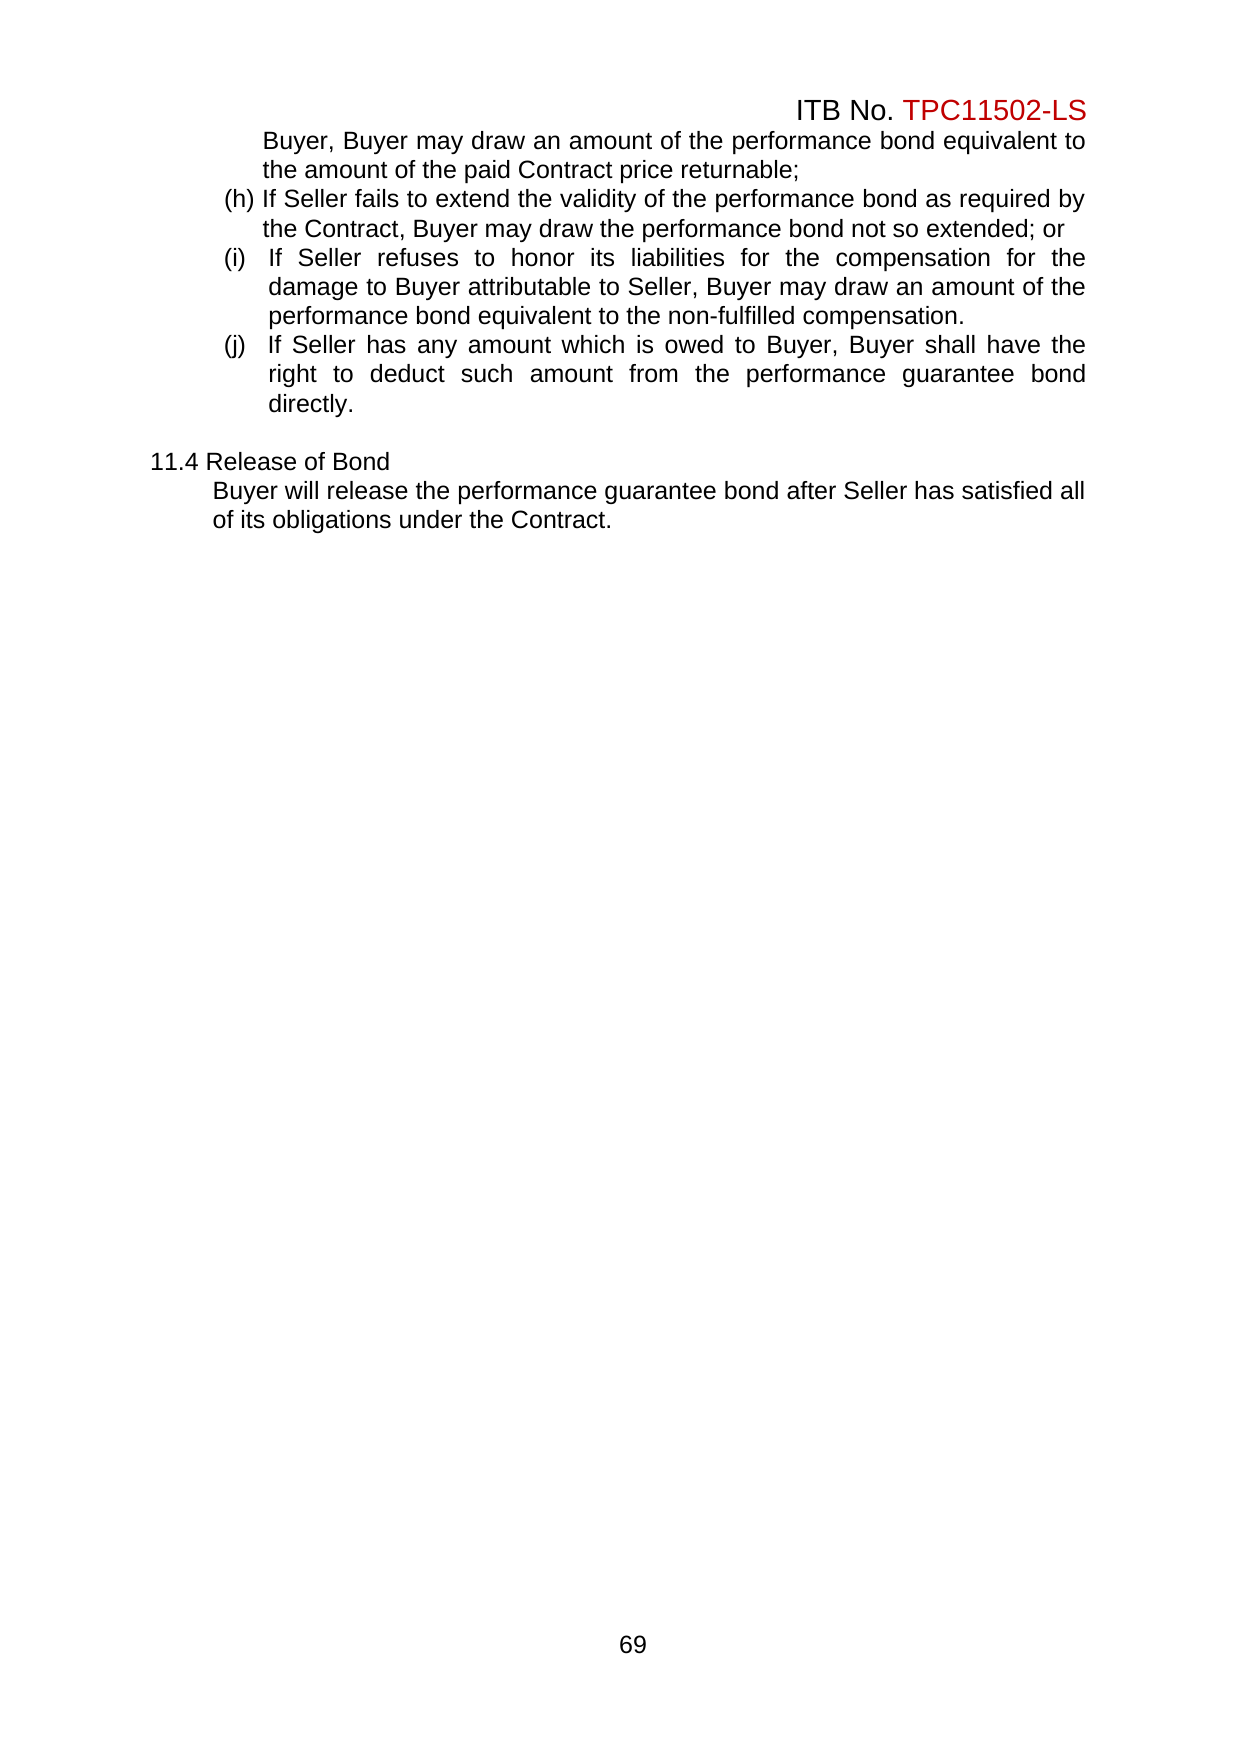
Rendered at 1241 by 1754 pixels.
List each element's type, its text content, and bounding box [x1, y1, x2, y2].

text Buyer will release the performance guarantee bond after Seller has satisfied all of its obligations under the Contract. [212, 476, 1087, 534]
text Buyer, Buyer may draw an amount of the performance bond equivalent to the amount of the paid Contract price returnable; [224, 126, 1087, 184]
text (j) If Seller has any amount which is owed to Buyer, Buyer shall have the right to deduct such amount from the performance guarantee bond directly. [224, 330, 1087, 418]
text (h) If Seller fails to extend the validity of the performance bond as required by the Contract, Buyer may draw the performance bond not so extended; or [224, 184, 1087, 243]
text 11.4 Release of Bond [150, 447, 1087, 476]
text (i) If Seller refuses to honor its liabilities for the compensation for the damage to Buyer attributable to Seller, Buyer may draw an amount of the performance bond equivalent to the non-fulfilled compensation. [224, 243, 1087, 330]
